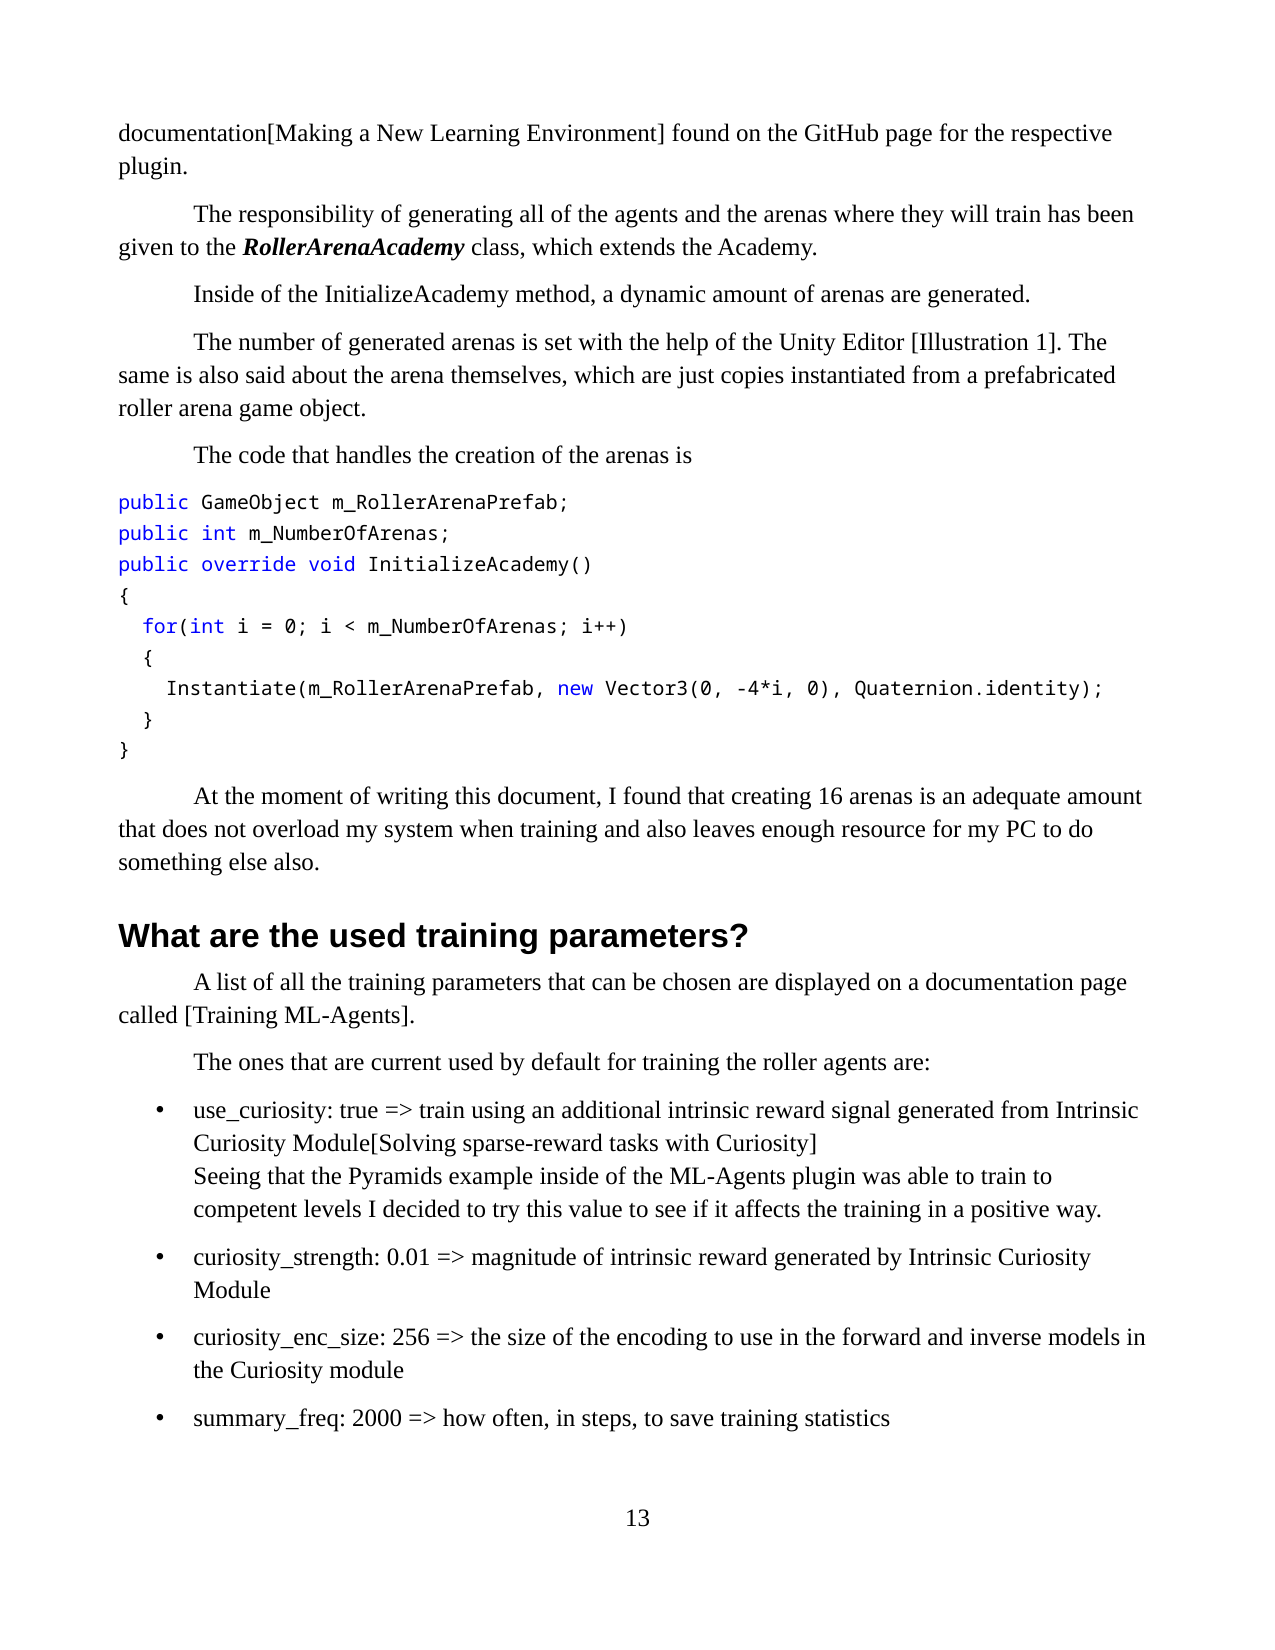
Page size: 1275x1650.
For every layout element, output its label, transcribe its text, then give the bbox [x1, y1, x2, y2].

text At the moment of writing this document, I found that creating 16 arenas is an adequate amount that does not overload my system when training and also leaves enough resource for my PC to do something else also. [118, 781, 1157, 876]
list summary_freq: 2000 => how often, in steps, to save training statistics [156, 1403, 1157, 1432]
list use_curiosity: true => train using an additional intrinsic reward signal generated from Intrinsic Curiosity Module[Solving sparse-reward tasks with Curiosity] Seeing that the Pyramids example inside of the ML-Agents plugin was able to train to competent levels I decided to try this value to see if it affects the training in a positive way. [156, 1095, 1157, 1223]
text public GameObject m_RollerArenaPrefab; public int m_NumberOfArenas; public override void InitializeAcademy() { for(int i = 0; i < m_NumberOfArenas; i++) { Instantiate(m_RollerArenaPrefab, new Vector3(0, -4*i, 0), Quaternion.identity); } } [118, 488, 1157, 763]
text A list of all the training parameters that can be chosen are displayed on a documentation page called [Training ML-Agents]. [118, 967, 1157, 1029]
text The number of generated arenas is set with the help of the Unity Editor [Illustration 1]. The same is also said about the arena themselves, which are just copies instantiated from a prefabricated roller arena game object. [118, 327, 1157, 422]
text Inside of the InitializeAcademy method, a dynamic amount of arenas are generated. [118, 279, 1157, 308]
list curiosity_enc_size: 256 => the size of the encoding to use in the forward and inverse models in the Curiosity module [156, 1322, 1157, 1384]
text documentation[Making a New Learning Environment] found on the GitHub page for the respective plugin. [118, 118, 1157, 180]
text The ones that are current used by default for training the roller agents are: [118, 1047, 1157, 1076]
text The responsibility of generating all of the agents and the arenas where they will train has been given to the RollerArenaAcademy class, which extends the Academy. [118, 199, 1157, 261]
list curiosity_strength: 0.01 => magnitude of intrinsic reward generated by Intrinsic Curiosity Module [156, 1242, 1157, 1303]
subtitle What are the used training parameters? [118, 916, 1157, 954]
text The code that handles the creation of the arenas is [118, 441, 1157, 469]
